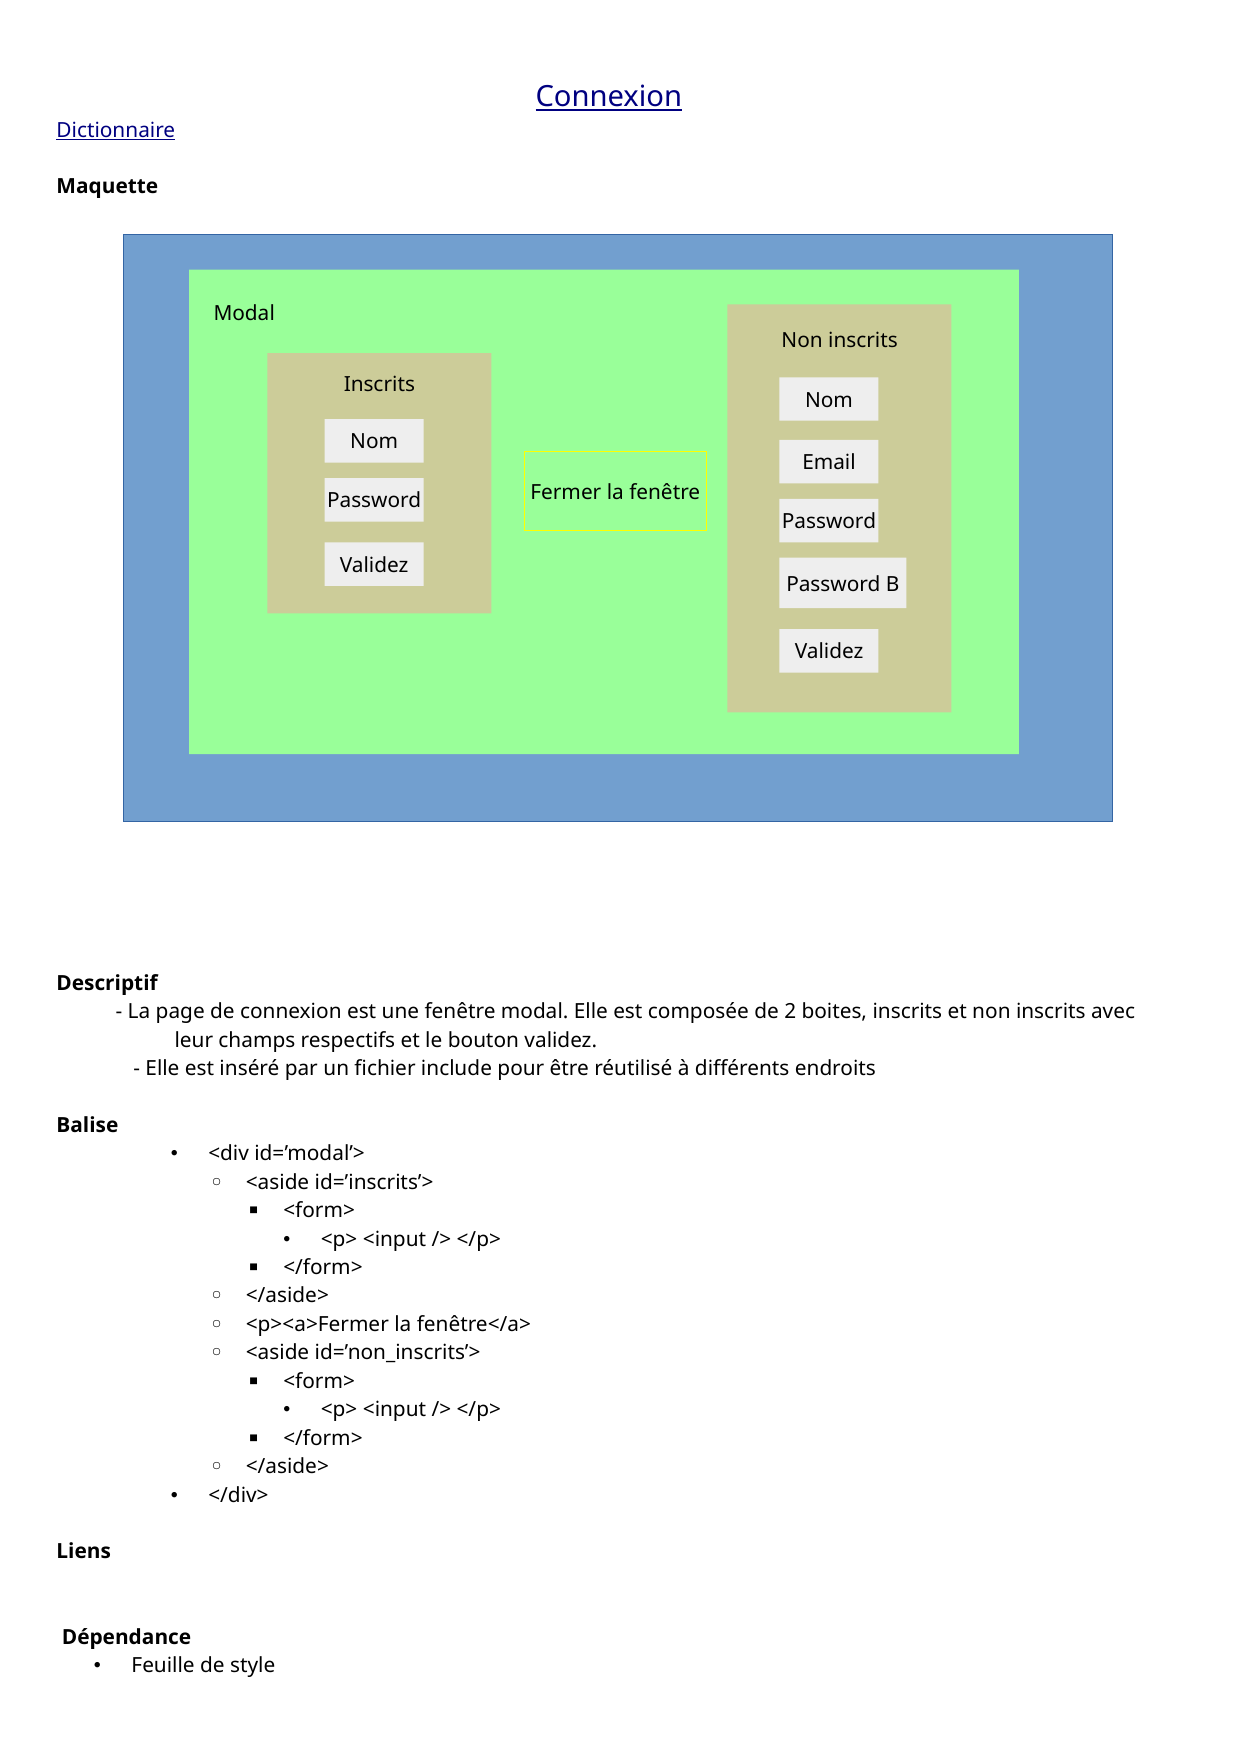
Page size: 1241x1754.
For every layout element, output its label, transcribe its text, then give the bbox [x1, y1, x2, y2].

text - La page de connexion est une fenêtre modal. Elle est composée de 2 boites, inscrits et non inscrits avec leur champs respectifs et le bouton validez. [115, 996, 1161, 1053]
list <p><a>Fermer la fenêtre</a> [208, 1309, 1161, 1337]
list <aside id=’non_inscrits’> [208, 1337, 1161, 1366]
list Feuille de style [94, 1650, 1161, 1679]
text Maquette [56, 172, 1161, 200]
list </aside> [208, 1281, 1161, 1309]
list </form> [246, 1423, 1161, 1451]
list </aside> [208, 1451, 1161, 1480]
list <form> [246, 1366, 1161, 1394]
text Dépendance [56, 1622, 1161, 1650]
text Connexion [56, 75, 1161, 115]
list </div> [171, 1480, 1161, 1508]
list <aside id=’inscrits’> [208, 1167, 1161, 1195]
text Balise [56, 1110, 1161, 1138]
text Dictionnaire [56, 115, 1161, 143]
text Descriptif [56, 968, 1161, 996]
text - Elle est inséré par un fichier include pour être réutilisé à différents endroits [133, 1053, 1161, 1082]
text Liens [56, 1537, 1161, 1565]
list </form> [246, 1252, 1161, 1281]
list <p> <input /> </p> [283, 1224, 1161, 1252]
list <p> <input /> </p> [283, 1394, 1161, 1423]
list <div id=’modal’> [171, 1138, 1161, 1167]
list <form> [246, 1195, 1161, 1224]
